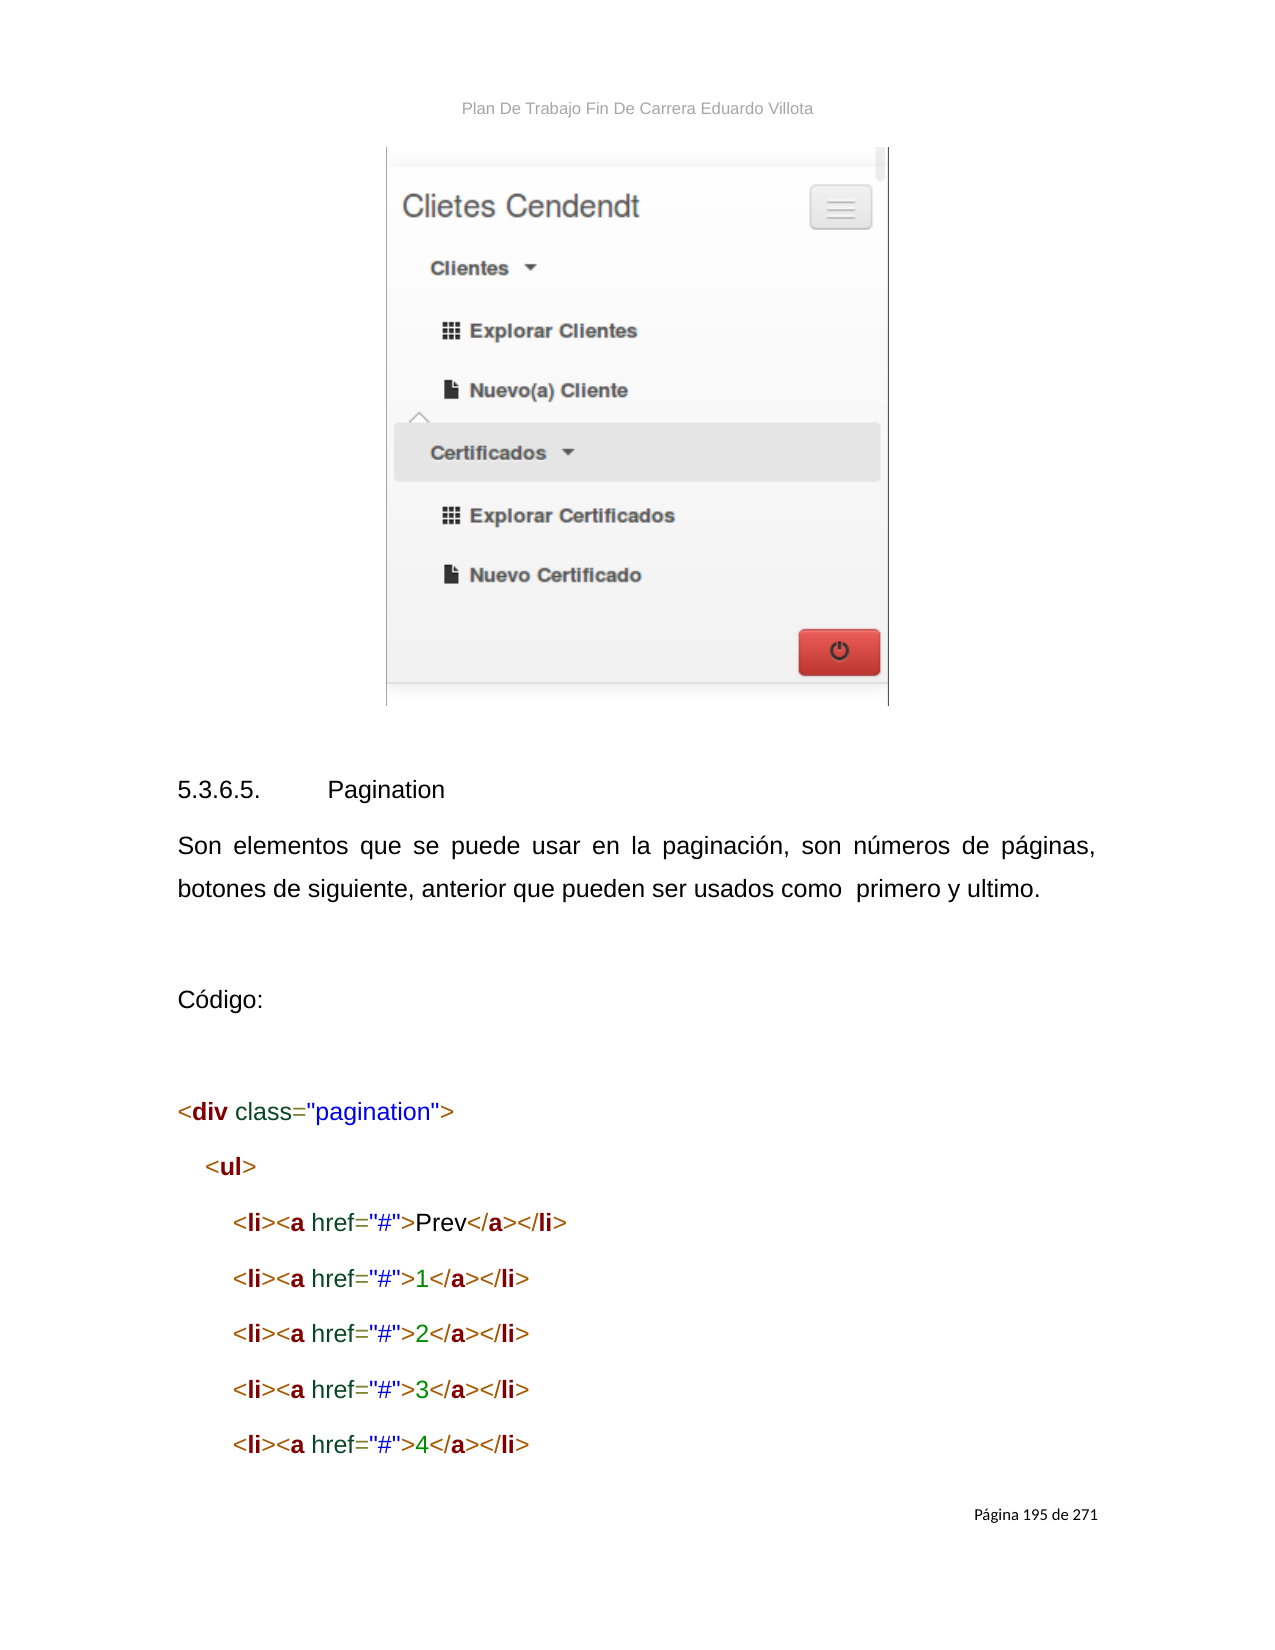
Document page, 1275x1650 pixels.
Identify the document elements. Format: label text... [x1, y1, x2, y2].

text <div class="pagination"> [177, 1097, 1098, 1125]
text <li><a href="#">Prev</a></li> [177, 1208, 1098, 1237]
text <li><a href="#">1</a></li> [177, 1263, 1098, 1292]
text <li><a href="#">3</a></li> [177, 1375, 1098, 1403]
text Código: [177, 985, 1098, 1014]
text <li><a href="#">4</a></li> [177, 1430, 1098, 1459]
text <ul> [177, 1152, 1098, 1181]
text <li><a href="#">2</a></li> [177, 1319, 1098, 1348]
text Son elementos que se puede usar en la paginación, son números de páginas, botones de siguiente, anterior que pueden ser usados como primero y ultimo. [177, 831, 1098, 903]
text 5.3.6.5. Pagination [177, 775, 1098, 804]
picture [386, 147, 889, 706]
